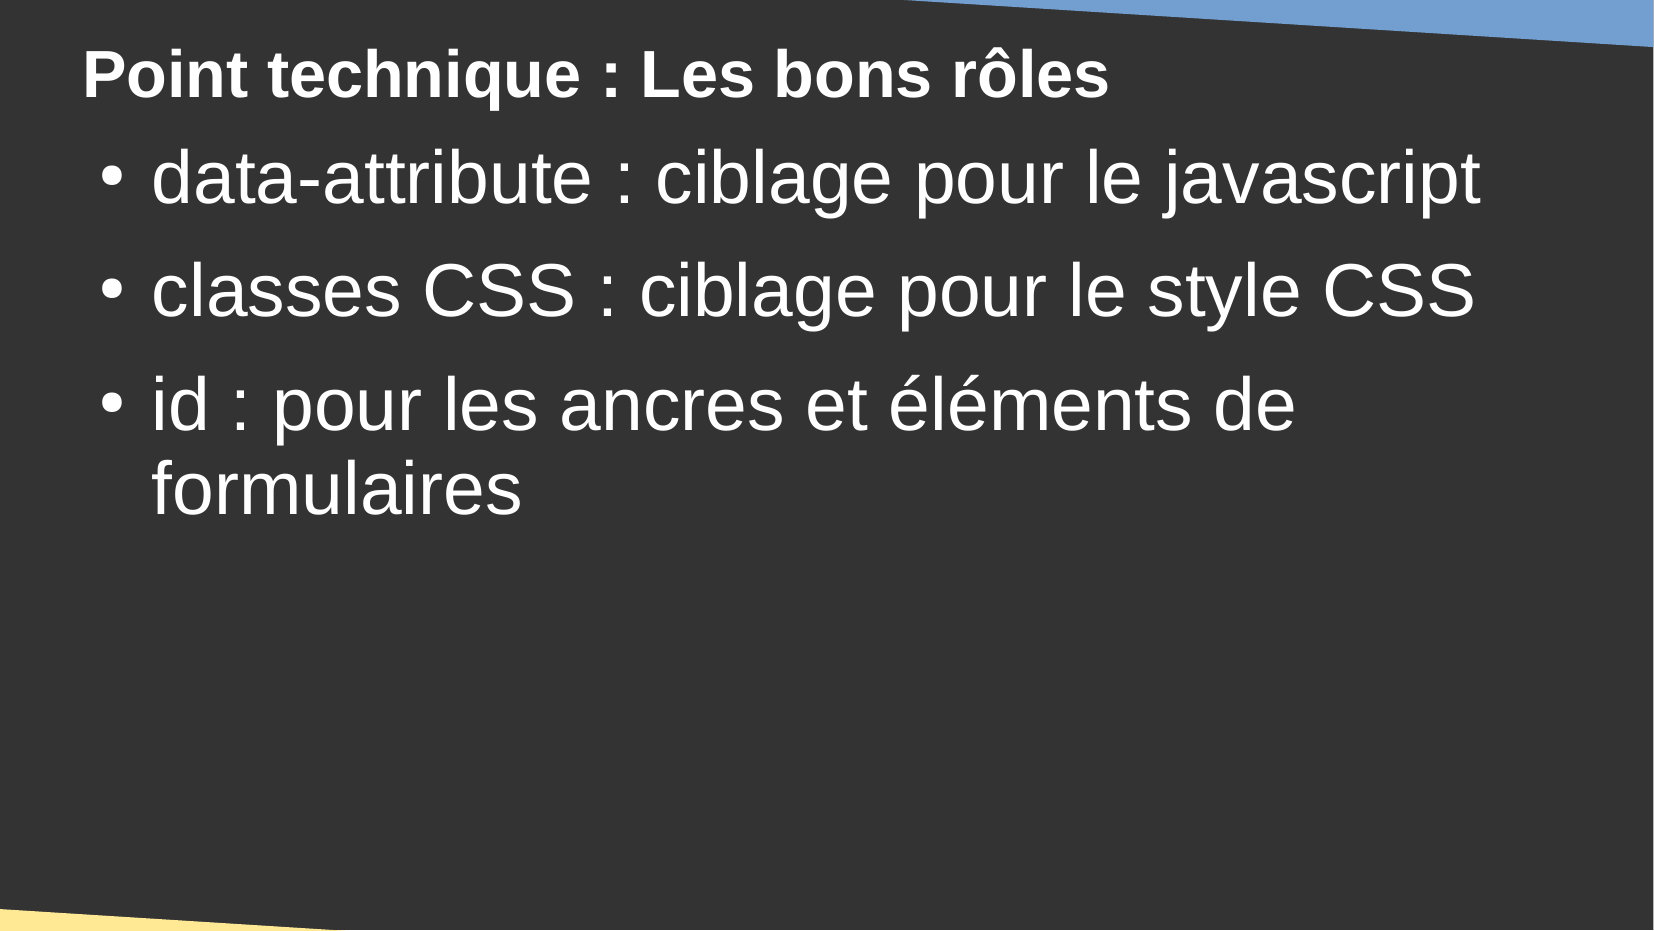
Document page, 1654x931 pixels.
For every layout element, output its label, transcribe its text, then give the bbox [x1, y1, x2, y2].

list data-attribute : ciblage pour le javascript classes CSS : ciblage pour le style CSS id : pour les ancres et éléments de formulaires [80, 135, 1620, 697]
title Point technique : Les bons rôles [82, 37, 1571, 114]
text_box [0, 909, 349, 931]
text_box [904, 0, 1654, 48]
